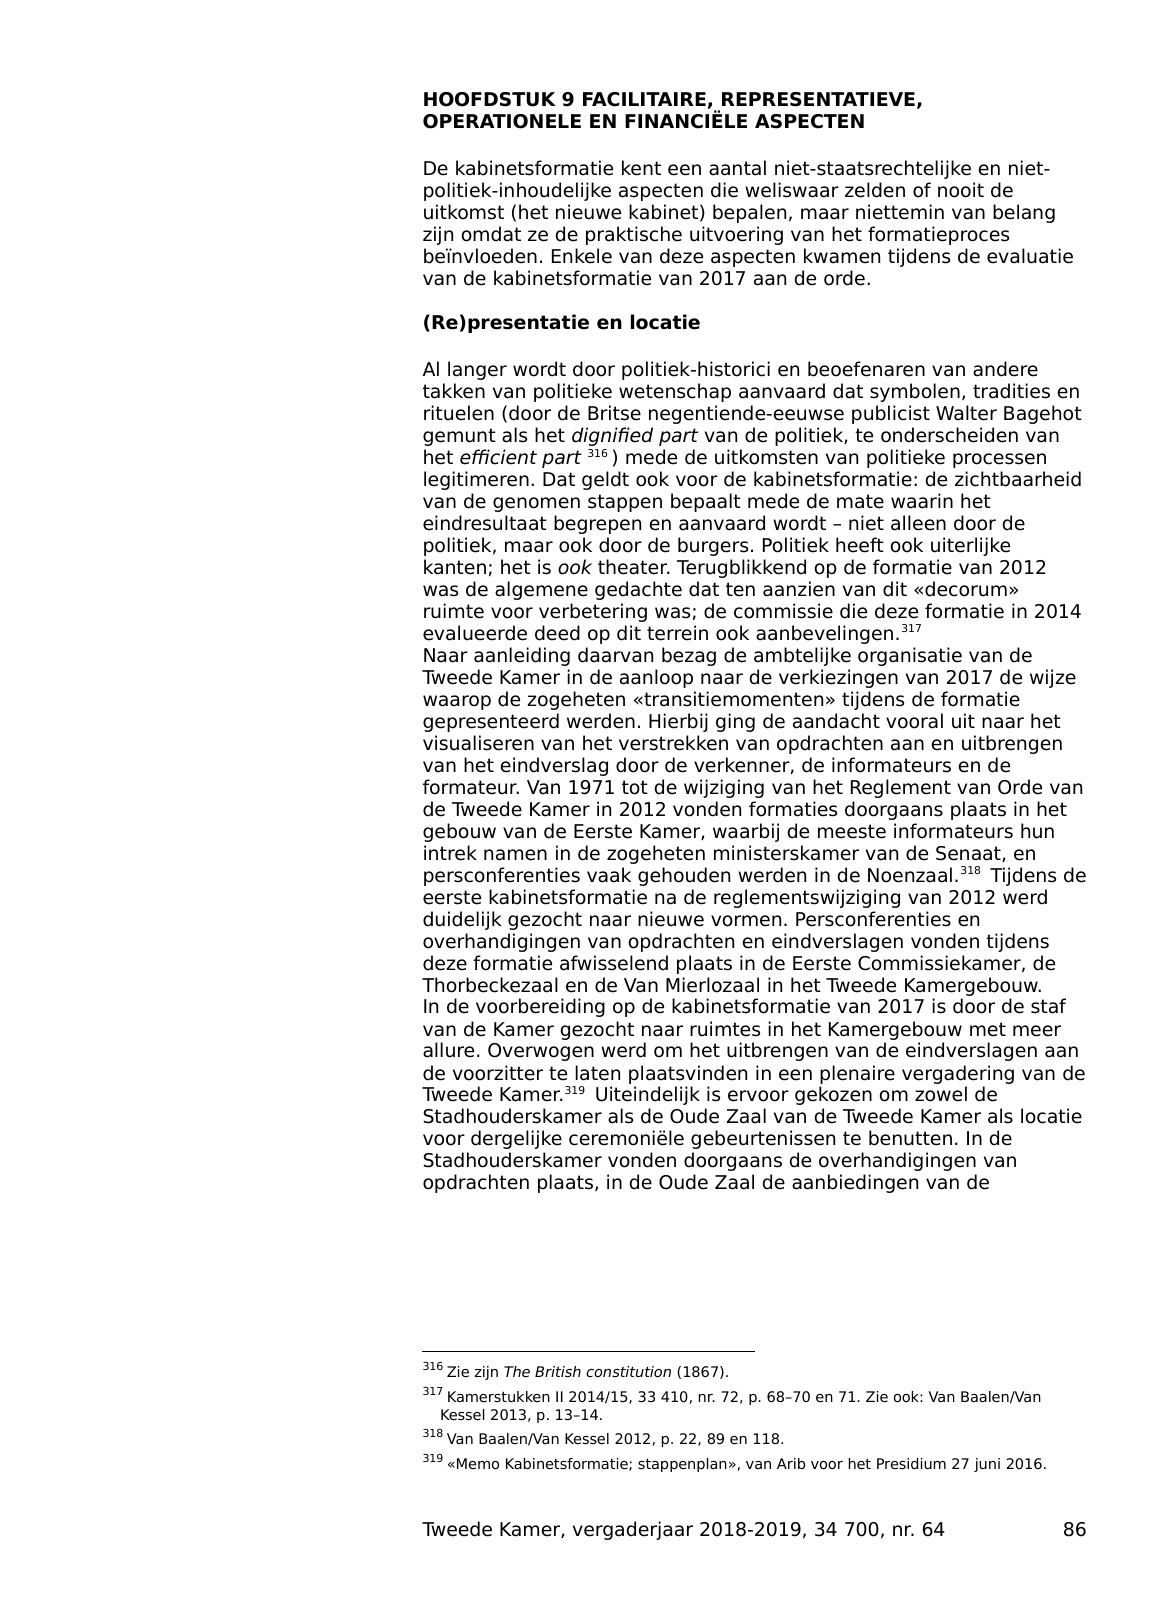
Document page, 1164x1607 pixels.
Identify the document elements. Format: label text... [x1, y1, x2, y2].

text Naar aanleiding daarvan bezag de ambtelijke organisatie van de Tweede Kamer in de aanloop naar de verkiezingen van 2017 de wijze waarop de zogeheten «transitiemomenten» tijdens de formatie gepresenteerd werden. Hierbij ging de aandacht vooral uit naar het visualiseren van het verstrekken van opdrachten aan en uitbrengen van het eindverslag door de verkenner, de informateurs en de formateur. Van 1971 tot de wijziging van het Reglement van Orde van de Tweede Kamer in 2012 vonden formaties doorgaans plaats in het gebouw van de Eerste Kamer, waarbij de meeste informateurs hun intrek namen in de zogeheten ministerskamer van de Senaat, en persconferenties vaak gehouden werden in de Noenzaal. Tijdens de eerste kabinetsformatie na de reglementswijziging van 2012 werd duidelijk gezocht naar nieuwe vormen. Persconferenties en overhandigingen van opdrachten en eindverslagen vonden tijdens deze formatie afwisselend plaats in de Eerste Commissiekamer, de Thorbeckezaal en de Van Mierlozaal in het Tweede Kamergebouw. [422, 645, 1087, 996]
text Zie zijn The British constitution (1867). [422, 1360, 1087, 1382]
subtitle (Re)presentatie en locatie [422, 312, 1087, 334]
text «Memo Kabinetsformatie; stappenplan», van Arib voor het Presidium 27 juni 2016. [422, 1452, 1087, 1474]
text Kamerstukken II 2014/15, 33 410, nr. 72, p. 68–70 en 71. Zie ook: Van Baalen/Van Kessel 2013, p. 13–14. [422, 1385, 1087, 1424]
text Van Baalen/Van Kessel 2012, p. 22, 89 en 118. [422, 1427, 1087, 1449]
subtitle HOOFDSTUK 9 FACILITAIRE, REPRESENTATIEVE, OPERATIONELE EN FINANCIËLE ASPECTEN [422, 89, 1087, 133]
text De kabinetsformatie kent een aantal niet-staatsrechtelijke en niet-politiek-inhoudelijke aspecten die weliswaar zelden of nooit de uitkomst (het nieuwe kabinet) bepalen, maar niettemin van belang zijn omdat ze de praktische uitvoering van het formatieproces beïnvloeden. Enkele van deze aspecten kwamen tijdens de evaluatie van de kabinetsformatie van 2017 aan de orde. [422, 158, 1087, 290]
text In de voorbereiding op de kabinetsformatie van 2017 is door de staf van de Kamer gezocht naar ruimtes in het Kamergebouw met meer allure. Overwogen werd om het uitbrengen van de eindverslagen aan de voorzitter te laten plaatsvinden in een plenaire vergadering van de Tweede Kamer. Uiteindelijk is ervoor gekozen om zowel de Stadhouderskamer als de Oude Zaal van de Tweede Kamer als locatie voor dergelijke ceremoniële gebeurtenissen te benutten. In de Stadhouderskamer vonden doorgaans de overhandigingen van opdrachten plaats, in de Oude Zaal de aanbiedingen van de [422, 996, 1087, 1238]
text Al langer wordt door politiek-historici en beoefenaren van andere takken van politieke wetenschap aanvaard dat symbolen, tradities en rituelen (door de Britse negentiende-eeuwse publicist Walter Bagehot gemunt als het dignified part van de politiek, te onderscheiden van het efficient part ) mede de uitkomsten van politieke processen legitimeren. Dat geldt ook voor de kabinetsformatie: de zichtbaarheid van de genomen stappen bepaalt mede de mate waarin het eindresultaat begrepen en aanvaard wordt – niet alleen door de politiek, maar ook door de burgers. Politiek heeft ook uiterlijke kanten; het is ook theater. Terugblikkend op de formatie van 2012 was de algemene gedachte dat ten aanzien van dit «decorum» ruimte voor verbetering was; de commissie die deze formatie in 2014 evalueerde deed op dit terrein ook aanbevelingen. [422, 359, 1087, 645]
